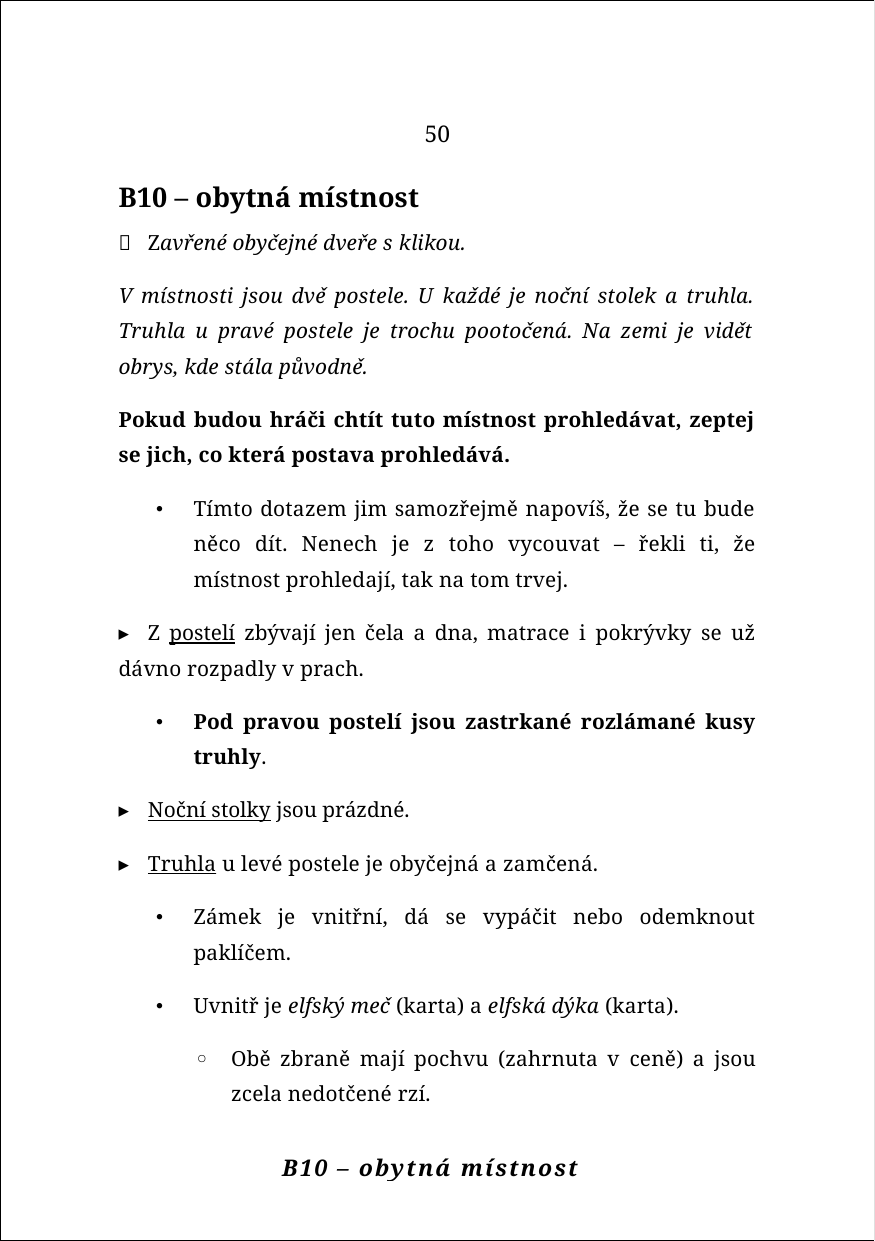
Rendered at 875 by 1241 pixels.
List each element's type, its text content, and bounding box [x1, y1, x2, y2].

text 🚪 Zavřené obyčejné dveře s⁠ klikou. [118, 228, 756, 256]
text ▸ Z⁠ postelí zbývají jen čela a⁠ dna, matrace i⁠ pokrývky se už dávno rozpadly v⁠ prach. [118, 618, 756, 682]
list Zámek je vnitřní, dá se vypáčit nebo odemknout paklíčem. [156, 902, 756, 966]
list Pod pravou postelí jsou zastrkané rozlámané kusy truhly. [156, 707, 756, 771]
list Tímto dotazem jim samozřejmě napovíš, že se tu bude něco dít. Nenech je z⁠ toho vycouvat – řekli ti, že místnost prohledají, tak na tom trvej. [156, 494, 756, 593]
text Pokud budou hráči chtít tuto místnost prohledávat, zeptej se jich, co která postava prohledává. [118, 405, 756, 469]
list Uvnitř je elfský meč (karta) a⁠ elfská dýka (karta). [156, 991, 756, 1019]
subtitle B10 – obytná místnost [118, 179, 756, 216]
list Obě zbraně mají pochvu (zahrnuta v⁠ ceně) a⁠ jsou zcela nedotčené rzí. [193, 1044, 756, 1108]
text V⁠ místnosti jsou dvě postele. U⁠ každé je noční stolek a⁠ truhla. Truhla u⁠ pravé postele je trochu pootočená. Na zemi je vidět obrys, kde stála původně. [118, 281, 756, 380]
text ▸ Truhla u⁠ levé postele je obyčejná a⁠ zamčená. [118, 849, 756, 877]
text ▸ Noční stolky jsou prázdné. [118, 796, 756, 824]
